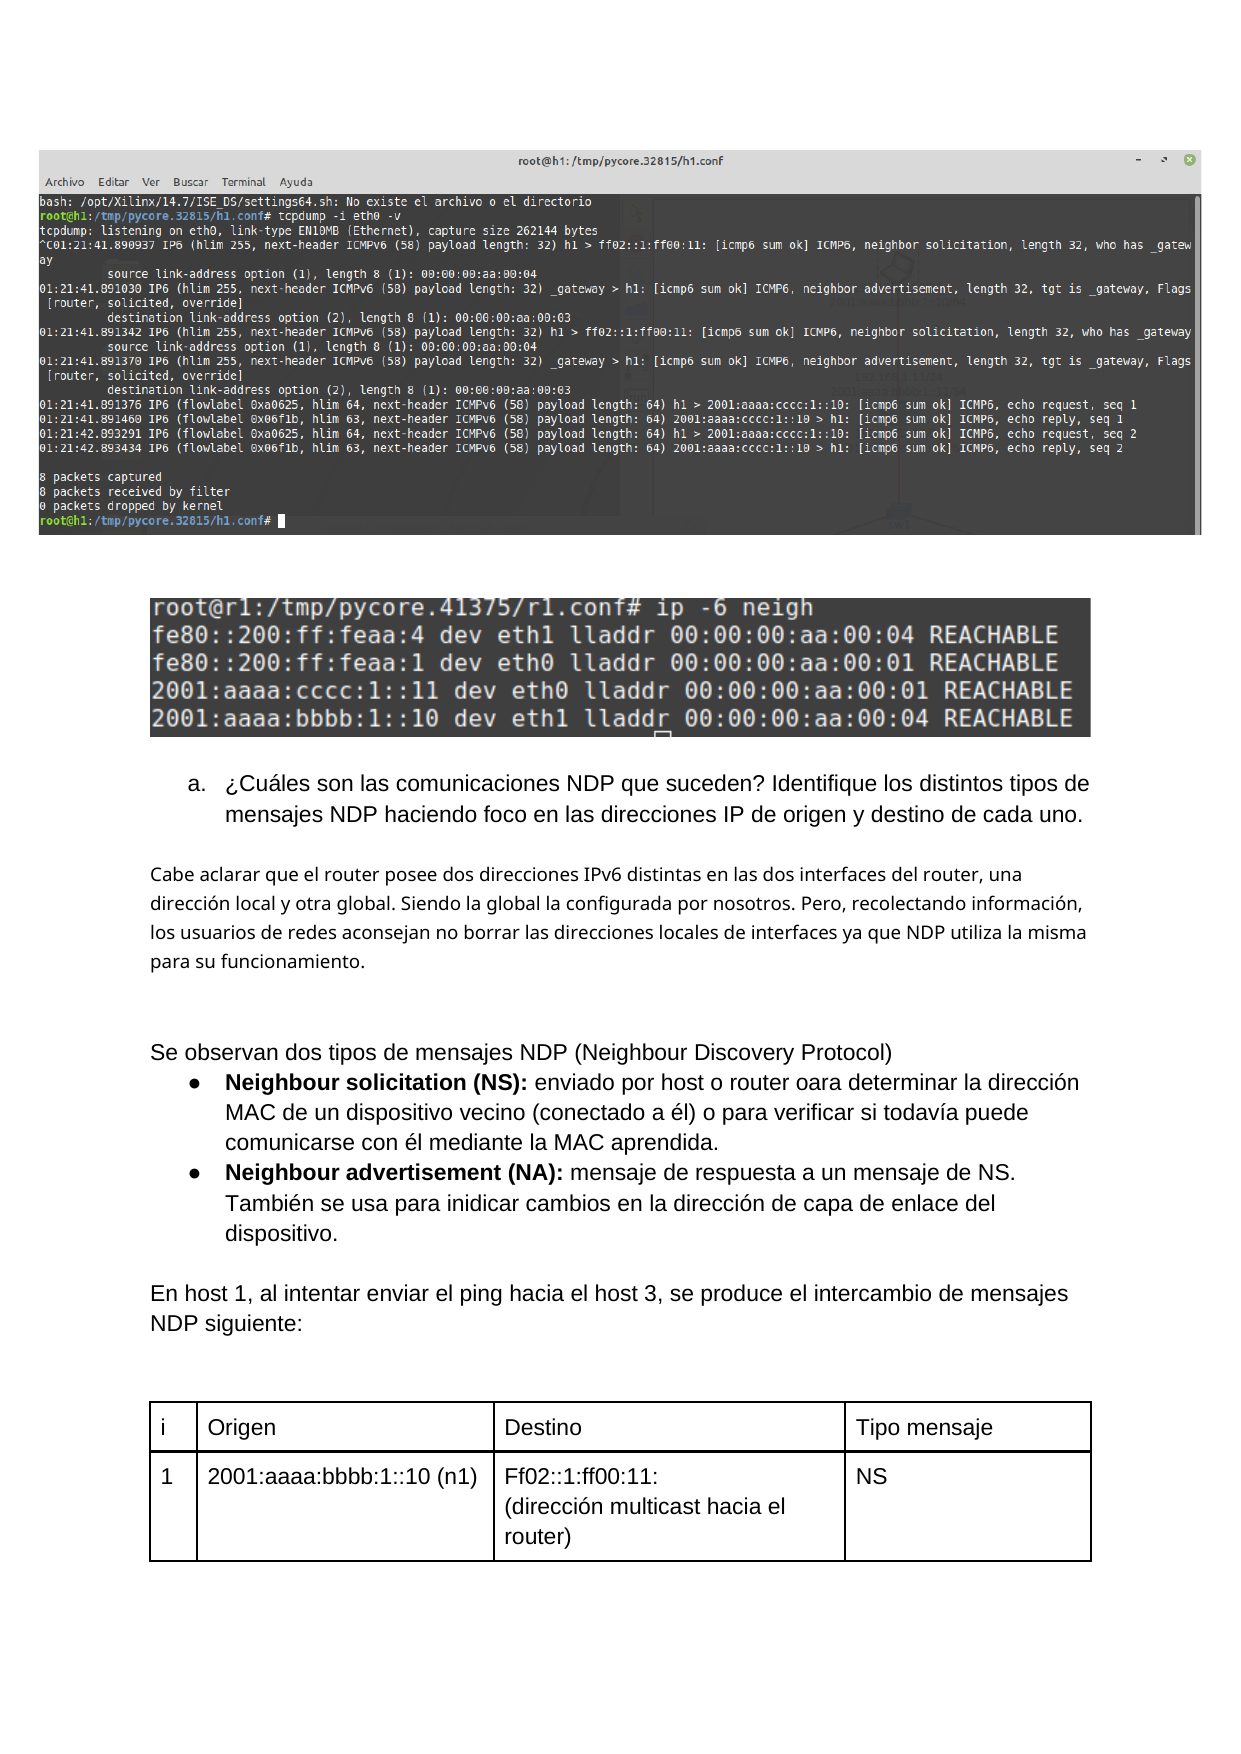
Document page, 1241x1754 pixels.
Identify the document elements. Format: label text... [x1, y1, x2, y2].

list Neighbour solicitation (NS): enviado por host o router oara determinar la dirección MAC de un dispositivo vecino (conectado a él) o para verificar si todavía puede comunicarse con él mediante la MAC aprendida. [187, 1069, 1090, 1156]
picture [38, 150, 1202, 535]
text En host 1, al intentar enviar el ping hacia el host 3, se produce el intercambio de mensajes NDP siguiente: [150, 1280, 1090, 1337]
text Se observan dos tipos de mensajes NDP (Neighbour Discovery Protocol) [150, 1038, 1090, 1065]
table_header Origen [198, 1403, 493, 1450]
list ¿Cuáles son las comunicaciones NDP que suceden? Identifique los distintos tipos de mensajes NDP haciendo foco en las direcciones IP de origen y destino de cada uno. [187, 770, 1090, 827]
table_cell NS [846, 1453, 1090, 1560]
table_header i [151, 1403, 196, 1450]
list Neighbour advertisement (NA): mensaje de respuesta a un mensaje de NS. También se usa para inidicar cambios en la dirección de capa de enlace del dispositivo. [187, 1159, 1090, 1246]
picture [150, 598, 1091, 737]
table_cell 2001:aaaa:bbbb:1::10 (n1) [198, 1453, 493, 1560]
table_header Destino [495, 1403, 844, 1450]
table_cell 1 [151, 1453, 196, 1560]
table_header Tipo mensaje [846, 1403, 1090, 1450]
text Cabe aclarar que el router posee dos direcciones IPv6 distintas en las dos interfaces del router, una dirección local y otra global. Siendo la global la configurada por nosotros. Pero, recolectando información, los usuarios de redes aconsejan no borrar las direcciones locales de interfaces ya que NDP utiliza la misma para su funcionamiento. [150, 861, 1090, 974]
table_cell Ff02::1:ff00:11: (dirección multicast hacia el router) [495, 1453, 844, 1560]
